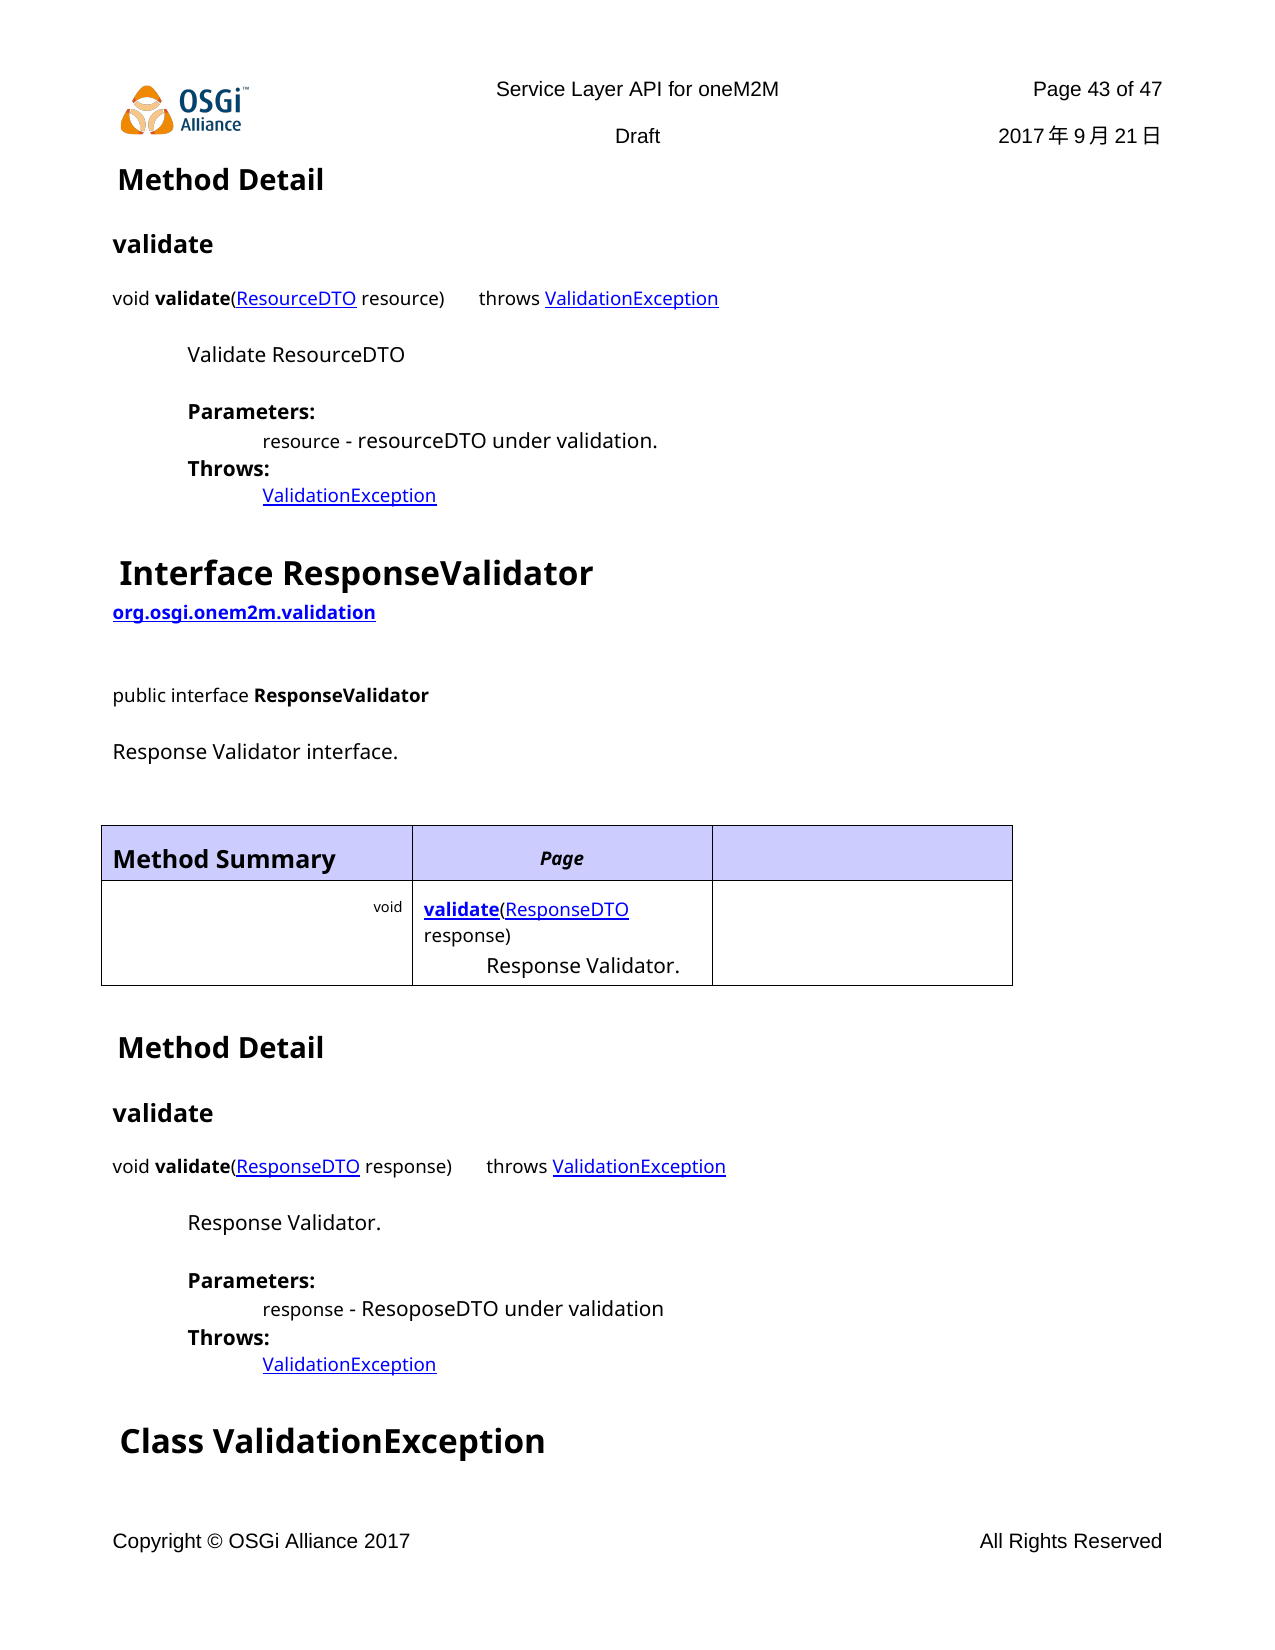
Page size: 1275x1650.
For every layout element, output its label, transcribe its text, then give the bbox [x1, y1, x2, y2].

table_cell validate(ResponseDTO response) Response Validator. [413, 881, 712, 985]
text Interface ResponseValidator [119, 550, 1156, 595]
text public interface ResponseValidator [112, 682, 1162, 708]
text Throws: [187, 1323, 1162, 1351]
table_header Page [413, 826, 712, 880]
text validate [112, 1095, 1162, 1129]
text Method Detail [117, 159, 1158, 199]
text Response Validator interface. [112, 737, 1162, 766]
text Response Validator. [187, 1208, 1162, 1237]
table_cell [713, 881, 1012, 985]
text org.osgi.onem2m.validation [112, 599, 1162, 624]
text Throws: [187, 454, 1162, 483]
text Validate ResourceDTO [187, 340, 1162, 368]
text ValidationException [262, 483, 1162, 508]
table_header [713, 826, 1012, 880]
text Class ValidationException [119, 1418, 1156, 1464]
text ValidationException [262, 1351, 1162, 1377]
table_header Method Summary [102, 826, 412, 880]
text response - ResoposeDTO under validation [262, 1294, 1162, 1323]
text Parameters: [187, 1266, 1162, 1294]
text void validate(ResponseDTO response) throws ValidationException [112, 1153, 1162, 1179]
text Method Detail [117, 1027, 1158, 1067]
text resource - resourceDTO under validation. [262, 426, 1162, 454]
text Parameters: [187, 397, 1162, 426]
picture [113, 78, 257, 142]
text void validate(ResourceDTO resource) throws ValidationException [112, 285, 1162, 311]
table_cell void [102, 881, 412, 985]
text validate [112, 227, 1162, 261]
